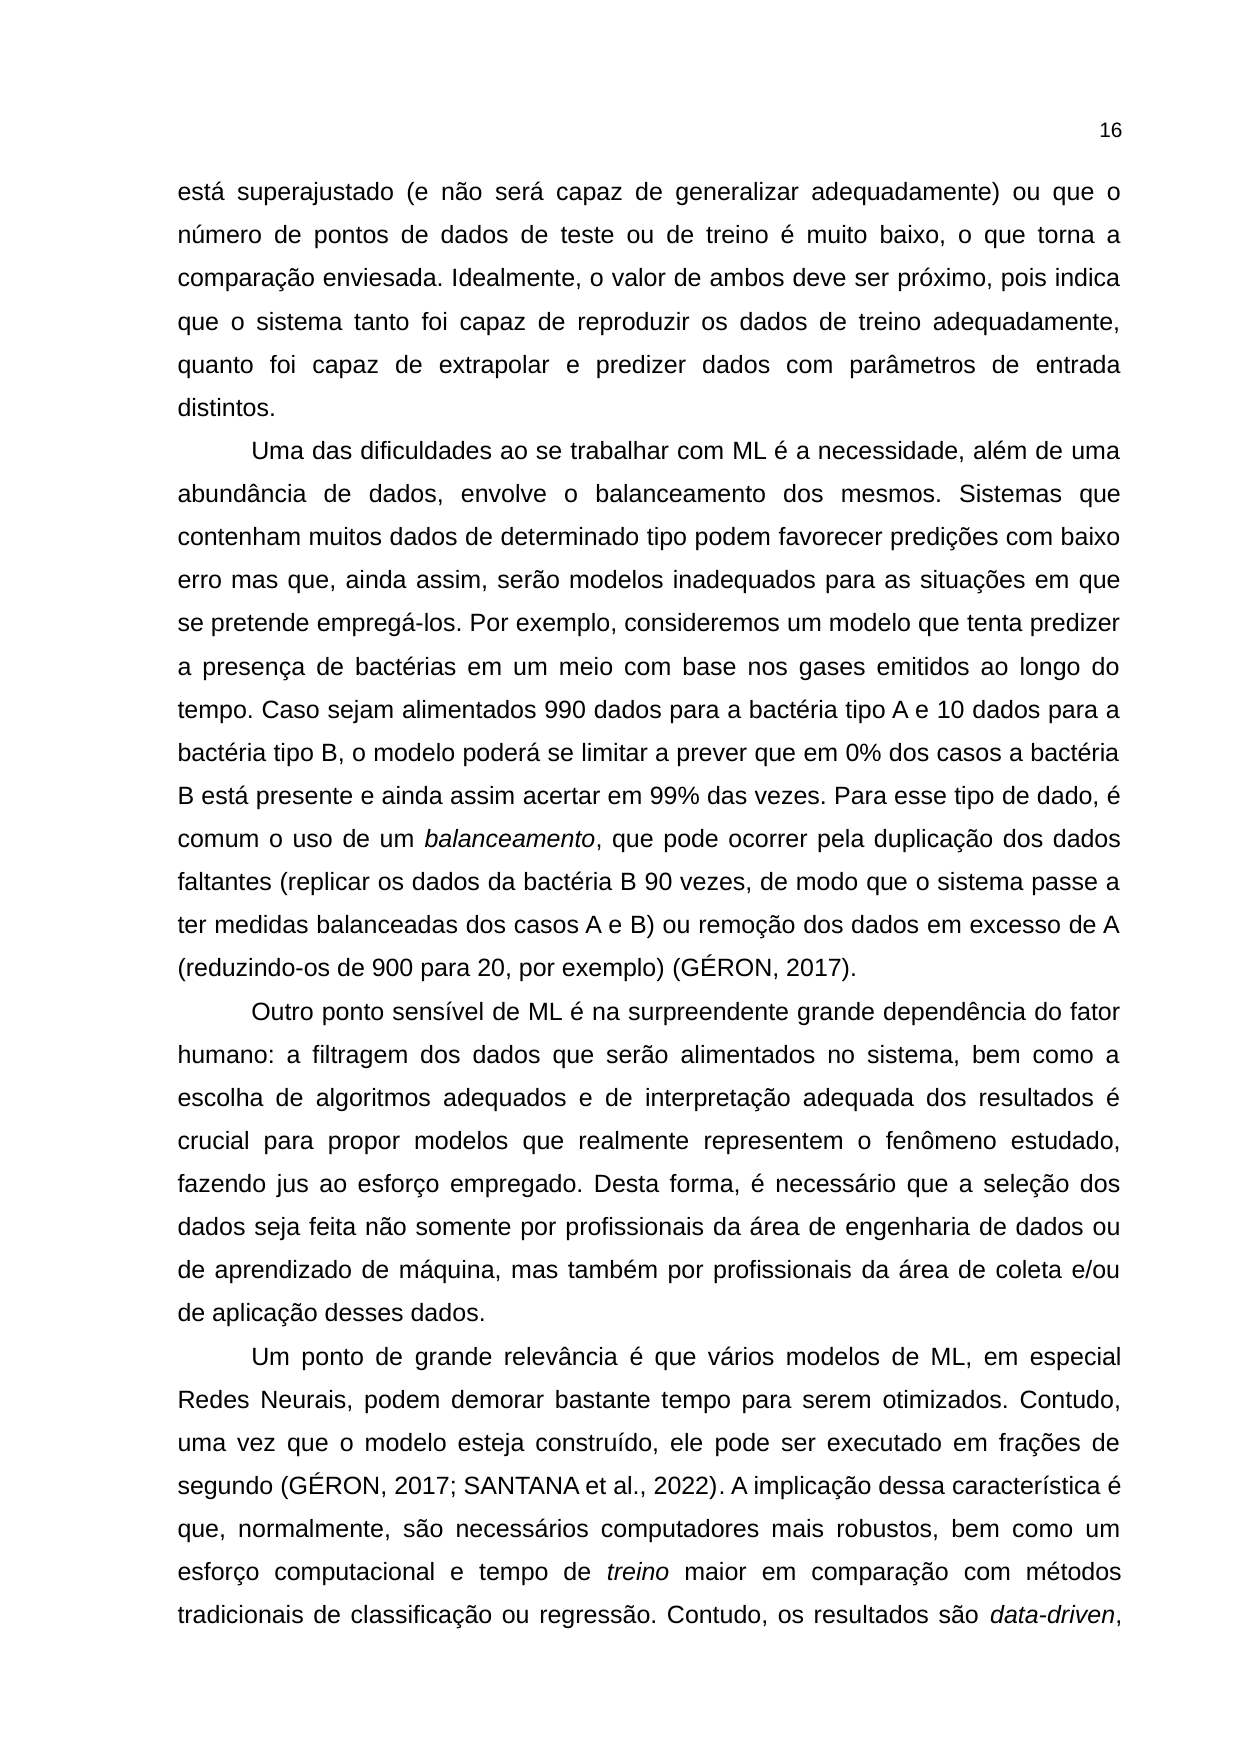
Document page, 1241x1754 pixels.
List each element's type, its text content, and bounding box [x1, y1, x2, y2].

text Uma das dificuldades ao se trabalhar com ML é a necessidade, além de uma abundância de dados, envolve o balanceamento dos mesmos. Sistemas que contenham muitos dados de determinado tipo podem favorecer predições com baixo erro mas que, ainda assim, serão modelos inadequados para as situações em que se pretende empregá-los. Por exemplo, consideremos um modelo que tenta predizer a presença de bactérias em um meio com base nos gases emitidos ao longo do tempo. Caso sejam alimentados 990 dados para a bactéria tipo A e 10 dados para a bactéria tipo B, o modelo poderá se limitar a prever que em 0% dos casos a bactéria B está presente e ainda assim acertar em 99% das vezes. Para esse tipo de dado, é comum o uso de um balanceamento, que pode ocorrer pela duplicação dos dados faltantes (replicar os dados da bactéria B 90 vezes, de modo que o sistema passe a ter medidas balanceadas dos casos A e B) ou remoção dos dados em excesso de A (reduzindo-os de 900 para 20, por exemplo) (GÉRON, 2017). [177, 436, 1122, 982]
text está superajustado (e não será capaz de generalizar adequadamente) ou que o número de pontos de dados de teste ou de treino é muito baixo, o que torna a comparação enviesada. Idealmente, o valor de ambos deve ser próximo, pois indica que o sistema tanto foi capaz de reproduzir os dados de treino adequadamente, quanto foi capaz de extrapolar e predizer dados com parâmetros de entrada distintos. [177, 177, 1122, 421]
text Um ponto de grande relevância é que vários modelos de ML, em especial Redes Neurais, podem demorar bastante tempo para serem otimizados. Contudo, uma vez que o modelo esteja construído, ele pode ser executado em frações de segundo (GÉRON, 2017; SANTANA et al., 2022). A implicação dessa característica é que, normalmente, são necessários computadores mais robustos, bem como um esforço computacional e tempo de treino maior em comparação com métodos tradicionais de classificação ou regressão. Contudo, os resultados são data-driven, [177, 1341, 1122, 1629]
text Outro ponto sensível de ML é na surpreendente grande dependência do fator humano: a filtragem dos dados que serão alimentados no sistema, bem como a escolha de algoritmos adequados e de interpretação adequada dos resultados é crucial para propor modelos que realmente representem o fenômeno estudado, fazendo jus ao esforço empregado. Desta forma, é necessário que a seleção dos dados seja feita não somente por profissionais da área de engenharia de dados ou de aprendizado de máquina, mas também por profissionais da área de coleta e/ou de aplicação desses dados. [177, 996, 1122, 1327]
